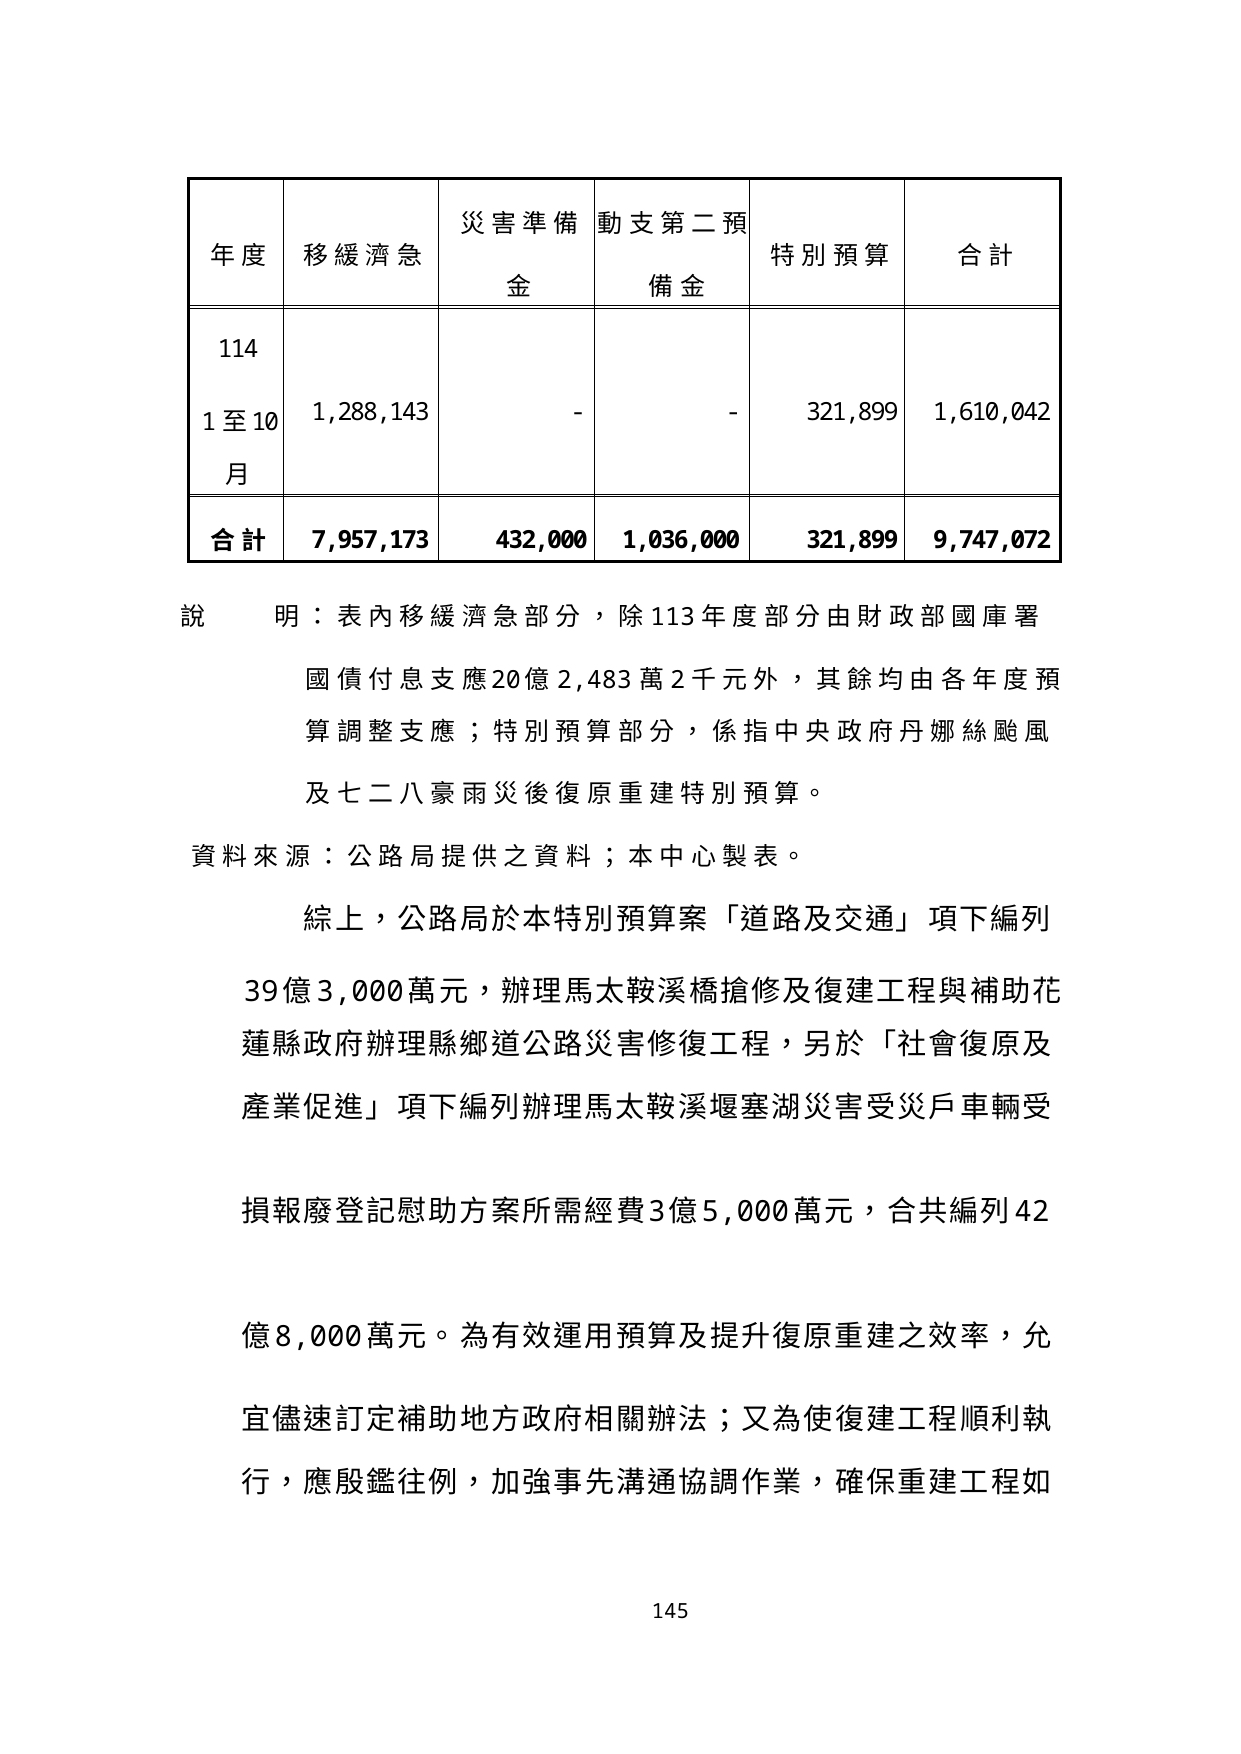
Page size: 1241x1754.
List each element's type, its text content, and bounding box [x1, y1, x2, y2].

table_cell - [439, 309, 594, 494]
table_header 特別預算 [750, 180, 904, 305]
text 說 明：表內移緩濟急部分，除113年度部分由財政部國庫署國債付息支應20億2,483萬2千元外，其餘均由各年度預算調整支應；特別預算部分，係指中央政府丹娜絲颱風及七二八豪雨災後復原重建特別預算。 [177, 563, 1063, 813]
table_cell 7,957,173 [284, 497, 438, 559]
table_cell 1,036,000 [595, 497, 749, 559]
table_header 合計 [905, 180, 1059, 305]
table_cell - [595, 309, 749, 494]
table_cell 1,288,143 [284, 309, 438, 494]
table_cell 9,747,072 [905, 497, 1059, 559]
table_cell 321,899 [750, 309, 904, 494]
table_cell 321,899 [750, 497, 904, 559]
table_cell 432,000 [439, 497, 594, 559]
table_header 災害準備金 [439, 180, 594, 305]
table_cell 合計 [190, 497, 283, 559]
table_cell 1,610,042 [905, 309, 1059, 494]
table_header 移緩濟急 [284, 180, 438, 305]
text 綜上，公路局於本特別預算案「道路及交通」項下編列39億3,000萬元，辦理馬太鞍溪橋搶修及復建工程與補助花蓮縣政府辦理縣鄉道公路災害修復工程，另於「社會復原及產業促進」項下編列辦理馬太鞍溪堰塞湖災害受災戶車輛受損報廢登記慰助方案所需經費3億5,000萬元，合共編列42億8,000萬元。為有效運用預算及提升復原重建之效率，允宜儘速訂定補助地方政府相關辦法；又為使復建工程順利執行，應殷鑑往例，加強事先溝通協調作業，確保重建工程如 [236, 875, 1063, 1500]
table_header 年度 [190, 180, 283, 305]
table_cell 114 1至10月 [190, 309, 283, 494]
text 資料來源：公路局提供之資料；本中心製表。 [178, 813, 1063, 875]
table_header 動支第二預備金 [595, 180, 749, 305]
